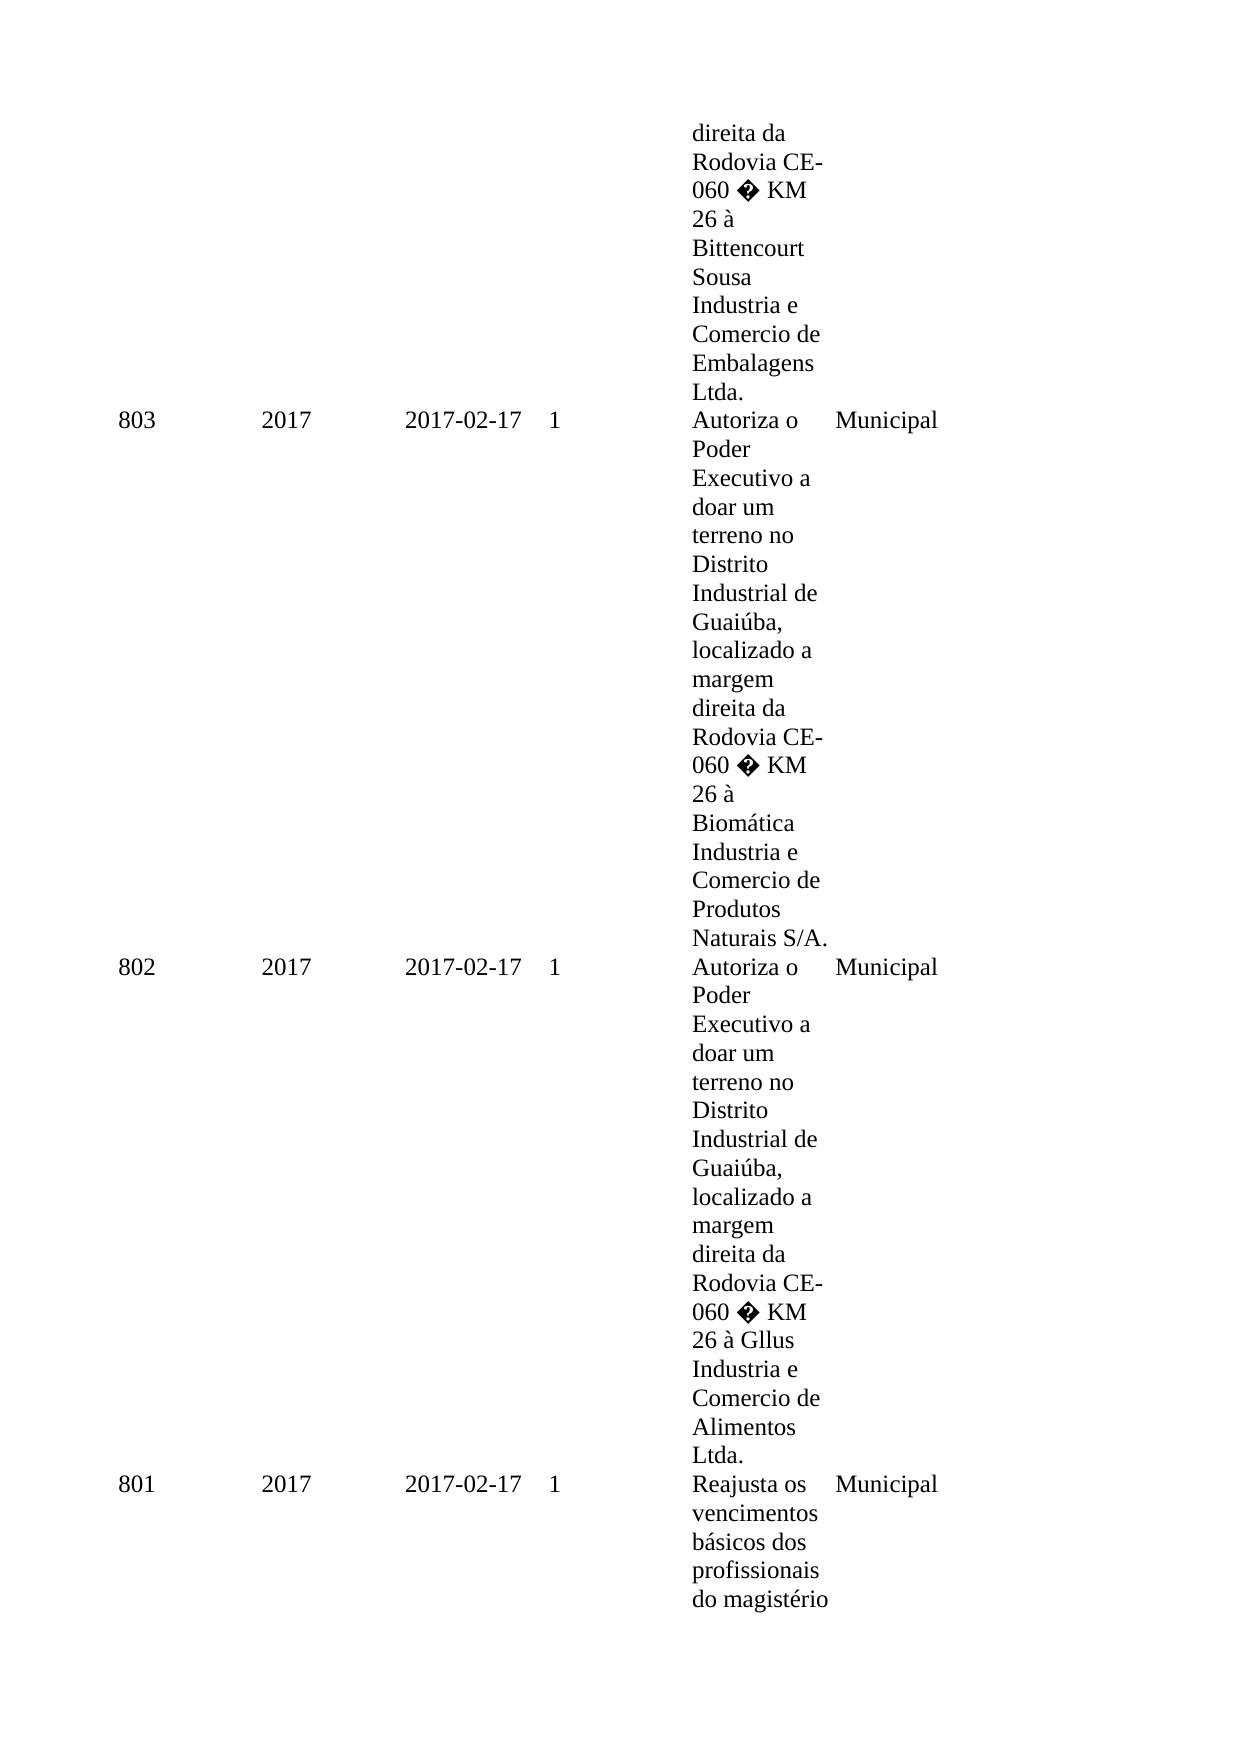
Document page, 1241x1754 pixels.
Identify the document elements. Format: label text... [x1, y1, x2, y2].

table_cell Reajusta os vencimentos básicos dos profissionais do magistério [692, 1469, 835, 1613]
table_cell Autoriza o Poder Executivo a doar um terreno no Distrito Industrial de Guaiúba, localizado a margem direita da Rodovia CE-060 � KM 26 à Gllus Industria e Comercio de Alimentos Ltda. [692, 952, 835, 1469]
table_cell 802 [118, 952, 261, 1469]
table_cell [979, 118, 1122, 406]
table_cell 801 [118, 1469, 261, 1613]
table_cell [835, 118, 979, 406]
table_cell 1 [548, 952, 692, 1469]
table_cell 1 [548, 1469, 692, 1613]
table_cell Autoriza o Poder Executivo a doar um terreno no Distrito Industrial de Guaiúba, localizado a margem direita da Rodovia CE-060 � KM 26 à Biomática Industria e Comercio de Produtos Naturais S/A. [692, 406, 835, 952]
table_cell [118, 118, 261, 406]
table_cell Municipal [835, 952, 979, 1469]
table_cell [979, 1469, 1122, 1613]
table_cell [979, 952, 1122, 1469]
table_cell 2017-02-17 [405, 1469, 548, 1613]
table_cell [405, 118, 548, 406]
table_cell [548, 118, 692, 406]
table_cell 2017 [261, 952, 405, 1469]
table_cell 2017 [261, 406, 405, 952]
table_cell 2017-02-17 [405, 952, 548, 1469]
table_cell 2017-02-17 [405, 406, 548, 952]
table_cell 2017 [261, 1469, 405, 1613]
table_cell [261, 118, 405, 406]
table_cell 1 [548, 406, 692, 952]
table_cell Municipal [835, 406, 979, 952]
table_cell 803 [118, 406, 261, 952]
table_cell [979, 406, 1122, 952]
table_cell Municipal [835, 1469, 979, 1613]
table_cell direita da Rodovia CE-060 � KM 26 à Bittencourt Sousa Industria e Comercio de Embalagens Ltda. [692, 118, 835, 406]
